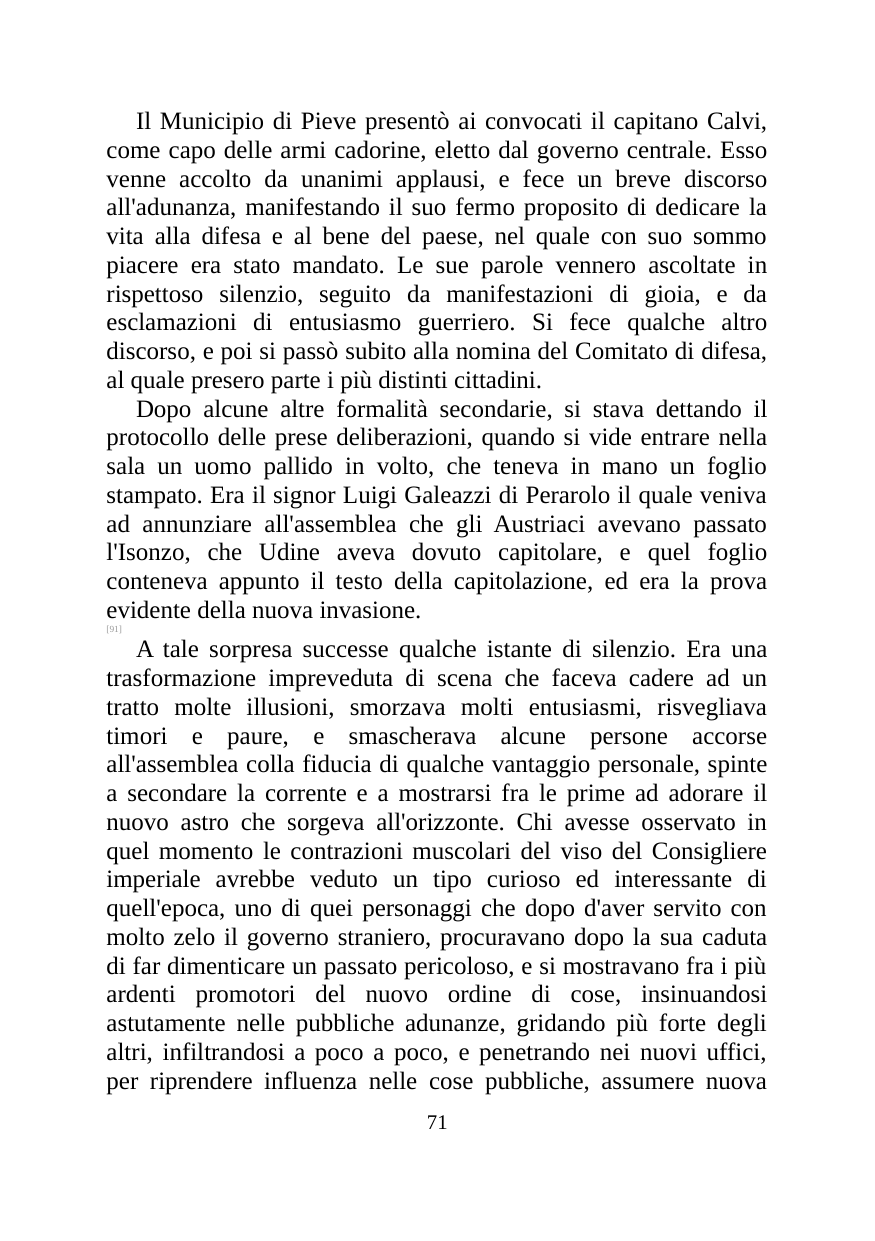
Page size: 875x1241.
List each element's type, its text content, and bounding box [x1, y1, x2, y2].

text A tale sorpresa successe qualche istante di silenzio. Era una trasformazione impreveduta di scena che faceva cadere ad un tratto molte illusioni, smorzava molti entusiasmi, risvegliava timori e paure, e smascherava alcune persone accorse all'assemblea colla fiducia di qualche vantaggio personale, spinte a secondare la corrente e a mostrarsi fra le prime ad adorare il nuovo astro che sorgeva all'orizzonte. Chi avesse osservato in quel momento le contrazioni muscolari del viso del Consigliere imperiale avrebbe veduto un tipo curioso ed interessante di quell'epoca, uno di quei personaggi che dopo d'aver servito con molto zelo il governo straniero, procuravano dopo la sua caduta di far dimenticare un passato pericoloso, e si mostravano fra i più ardenti promotori del nuovo ordine di cose, insinuandosi astutamente nelle pubbliche adunanze, gridando più forte degli altri, infiltrandosi a poco a poco, e penetrando nei nuovi uffici, per riprendere influenza nelle cose pubbliche, assumere nuova [106, 634, 768, 1094]
text Dopo alcune altre formalità secondarie, si stava dettando il protocollo delle prese deliberazioni, quando si vide entrare nella sala un uomo pallido in volto, che teneva in mano un foglio stampato. Era il signor Luigi Galeazzi di Perarolo il quale veniva ad annunziare all'assemblea che gli Austriaci avevano passato l'Isonzo, che Udine aveva dovuto capitolare, e quel foglio conteneva appunto il testo della capitolazione, ed era la prova evidente della nuova invasione. [106, 394, 768, 624]
text Il Municipio di Pieve presentò ai convocati il capitano Calvi, come capo delle armi cadorine, eletto dal governo centrale. Esso venne accolto da unanimi applausi, e fece un breve discorso all'adunanza, manifestando il suo fermo proposito di dedicare la vita alla difesa e al bene del paese, nel quale con suo sommo piacere era stato mandato. Le sue parole vennero ascoltate in rispettoso silenzio, seguito da manifestazioni di gioia, e da esclamazioni di entusiasmo guerriero. Si fece qualche altro discorso, e poi si passò subito alla nomina del Comitato di difesa, al quale presero parte i più distinti cittadini. [106, 106, 768, 394]
text [91] [106, 624, 768, 634]
